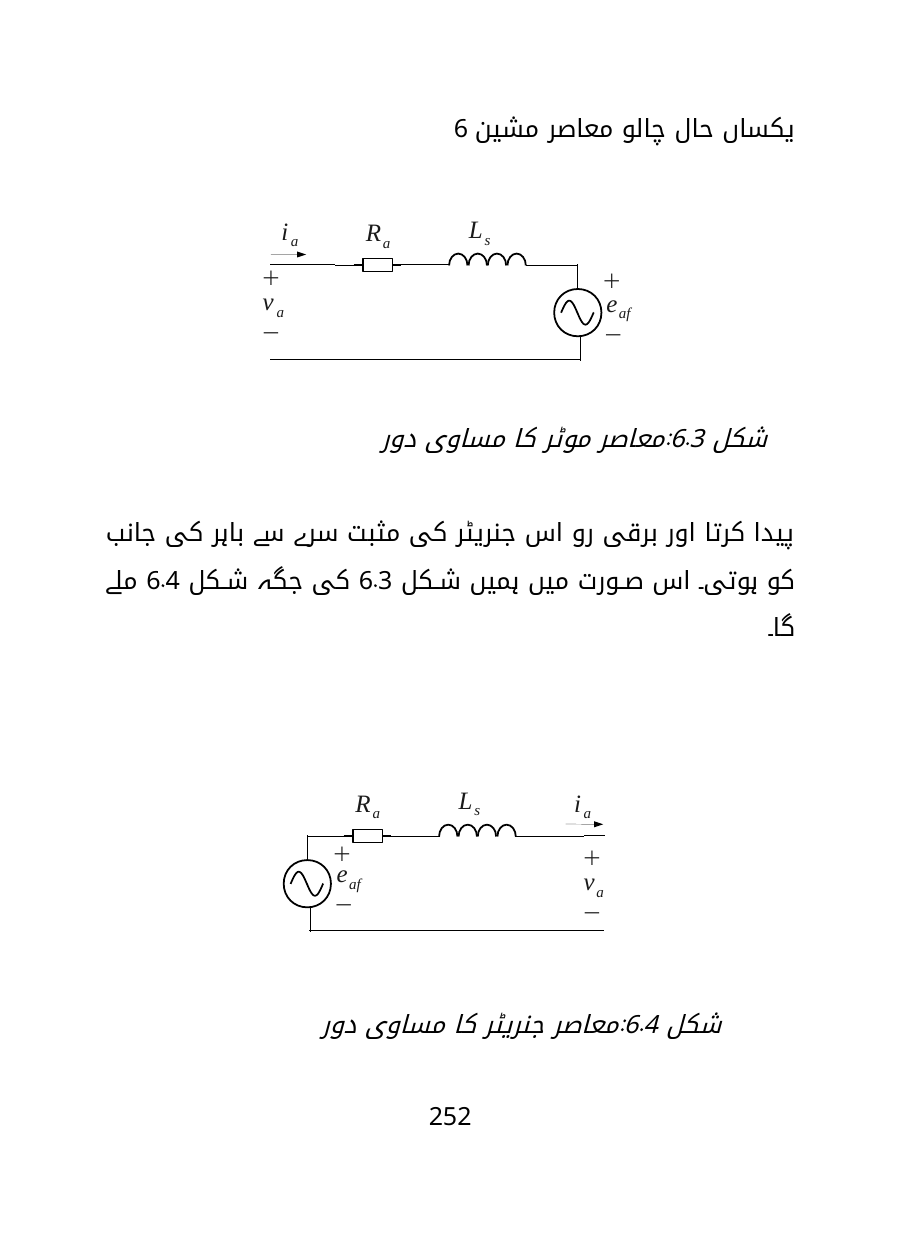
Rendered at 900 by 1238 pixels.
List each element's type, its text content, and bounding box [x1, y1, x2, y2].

text پیدا کرتا اور برقی رو اس جنریٹر کی مثبت سرے سے باہر کی جانب کو ہوتی۔ اس صورت میں ہمیں شکل 6.3 کی جگہ شکل 6.4 ملے گا۔ [105, 510, 795, 652]
text شکل 6.4:معاصر جنریٹر کا مساوی دور [179, 723, 721, 1049]
text شکل 6.3:معاصر موٹر کا مساوی دور [133, 195, 767, 463]
